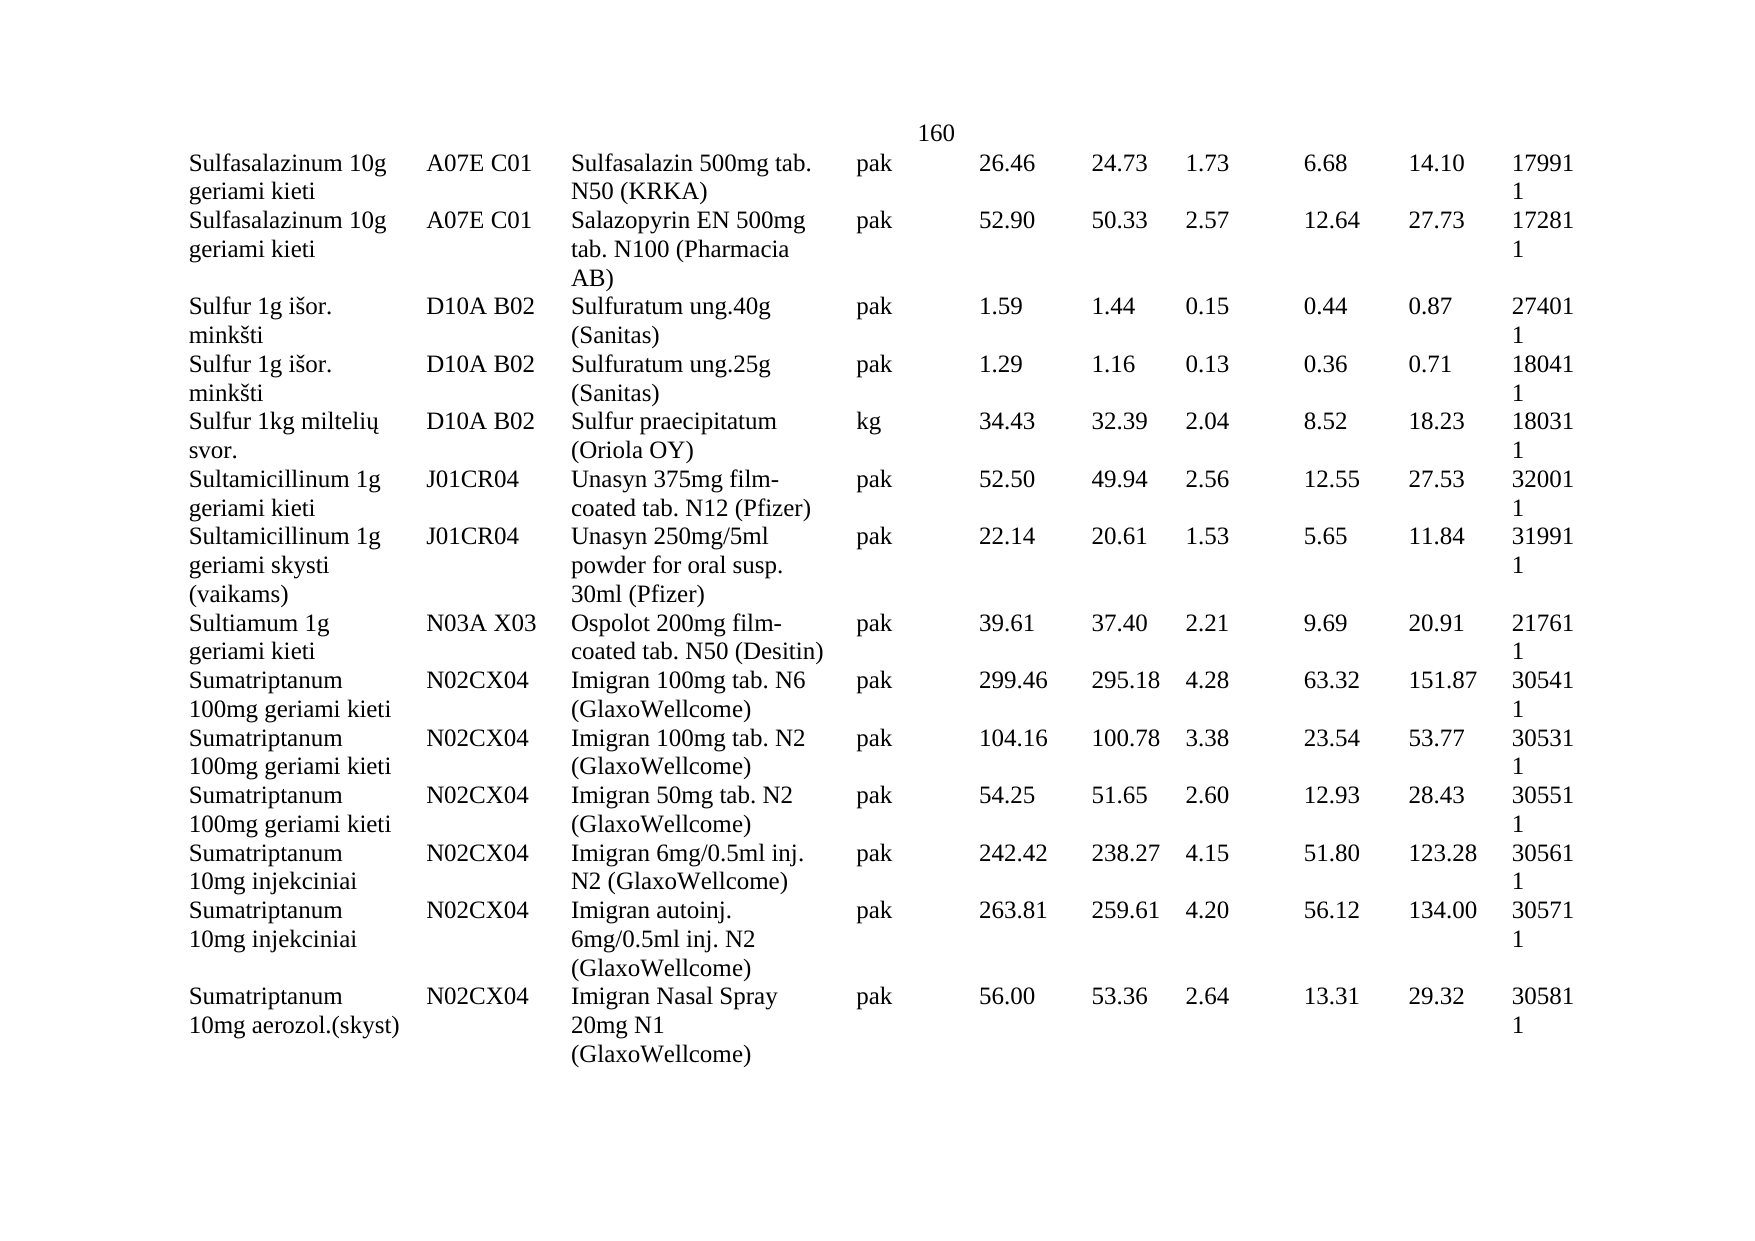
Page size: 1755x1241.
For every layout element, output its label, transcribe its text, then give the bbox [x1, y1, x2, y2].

table_cell 23.54 [1293, 723, 1397, 780]
table_cell N03A X03 [415, 608, 559, 665]
table_cell Sultamicillinum 1g geriami kieti [177, 464, 415, 521]
table_cell 2.04 [1174, 406, 1292, 464]
table_cell Sulfasalazinum 10g geriami kieti [177, 148, 415, 205]
table_cell 104.16 [968, 723, 1080, 780]
table_cell Sulfuratum ung.25g (Sanitas) [560, 349, 845, 406]
table_cell D10A B02 [415, 291, 559, 349]
table_cell Salazopyrin EN 500mg tab. N100 (Pharmacia AB) [560, 205, 845, 291]
table_cell Ospolot 200mg film-coated tab. N50 (Desitin) [560, 608, 845, 665]
table_cell 20.91 [1397, 608, 1500, 665]
table_cell 242.42 [968, 838, 1080, 895]
table_cell 9.69 [1293, 608, 1397, 665]
table_cell 305411 [1500, 665, 1595, 723]
table_cell 3.38 [1174, 723, 1292, 780]
table_cell 27.73 [1397, 205, 1500, 291]
table_cell 4.28 [1174, 665, 1292, 723]
table_cell 0.44 [1293, 291, 1397, 349]
table_cell pak [845, 838, 968, 895]
table_cell 299.46 [968, 665, 1080, 723]
table_cell pak [845, 291, 968, 349]
table_cell Sumatriptanum 100mg geriami kieti [177, 780, 415, 838]
table_cell 1.29 [968, 349, 1080, 406]
table_cell 151.87 [1397, 665, 1500, 723]
table_cell 319911 [1500, 521, 1595, 608]
table_cell 34.43 [968, 406, 1080, 464]
table_cell 12.64 [1293, 205, 1397, 291]
table_cell 295.18 [1080, 665, 1174, 723]
table_cell 274011 [1500, 291, 1595, 349]
table_cell 2.21 [1174, 608, 1292, 665]
table_cell Sulfur 1kg miltelių svor. [177, 406, 415, 464]
table_cell 52.90 [968, 205, 1080, 291]
table_cell Sumatriptanum 10mg injekciniai [177, 838, 415, 895]
table_cell Sulfur praecipitatum (Oriola OY) [560, 406, 845, 464]
table_cell Sulfasalazin 500mg tab. N50 (KRKA) [560, 148, 845, 205]
table_cell 50.33 [1080, 205, 1174, 291]
table_cell Imigran 100mg tab. N6 (GlaxoWellcome) [560, 665, 845, 723]
table_cell 179911 [1500, 148, 1595, 205]
table_cell pak [845, 349, 968, 406]
table_cell 0.87 [1397, 291, 1500, 349]
table_cell 37.40 [1080, 608, 1174, 665]
table_cell Sultamicillinum 1g geriami skysti (vaikams) [177, 521, 415, 608]
table_cell 29.32 [1397, 981, 1500, 1068]
table_cell Imigran Nasal Spray 20mg N1 (GlaxoWellcome) [560, 981, 845, 1068]
table_cell 0.13 [1174, 349, 1292, 406]
table_cell 4.20 [1174, 895, 1292, 981]
table_cell N02CX04 [415, 723, 559, 780]
table_cell 51.80 [1293, 838, 1397, 895]
table_cell 305811 [1500, 981, 1595, 1068]
table_cell Sumatriptanum 100mg geriami kieti [177, 665, 415, 723]
table_cell 14.10 [1397, 148, 1500, 205]
table_cell 54.25 [968, 780, 1080, 838]
table_cell Imigran 100mg tab. N2 (GlaxoWellcome) [560, 723, 845, 780]
table_cell Sulfur 1g išor. minkšti [177, 349, 415, 406]
table_cell 32.39 [1080, 406, 1174, 464]
table_cell pak [845, 205, 968, 291]
table_cell 180311 [1500, 406, 1595, 464]
table_cell 263.81 [968, 895, 1080, 981]
table_cell 24.73 [1080, 148, 1174, 205]
table_cell 12.55 [1293, 464, 1397, 521]
table_cell 2.60 [1174, 780, 1292, 838]
table_cell pak [845, 981, 968, 1068]
table_cell 0.36 [1293, 349, 1397, 406]
table_cell J01CR04 [415, 464, 559, 521]
table_cell J01CR04 [415, 521, 559, 608]
table_cell 305711 [1500, 895, 1595, 981]
table_cell 259.61 [1080, 895, 1174, 981]
table_cell 52.50 [968, 464, 1080, 521]
table_cell 172811 [1500, 205, 1595, 291]
table_cell kg [845, 406, 968, 464]
table_cell 1.59 [968, 291, 1080, 349]
table_cell N02CX04 [415, 838, 559, 895]
table_cell Sulfur 1g išor. minkšti [177, 291, 415, 349]
table_cell 27.53 [1397, 464, 1500, 521]
table_cell 305311 [1500, 723, 1595, 780]
table_cell 63.32 [1293, 665, 1397, 723]
table_cell Sumatriptanum 10mg injekciniai [177, 895, 415, 981]
table_cell pak [845, 723, 968, 780]
table_cell 12.93 [1293, 780, 1397, 838]
table_cell 53.36 [1080, 981, 1174, 1068]
table_cell 20.61 [1080, 521, 1174, 608]
table_cell Imigran 50mg tab. N2 (GlaxoWellcome) [560, 780, 845, 838]
table_cell 51.65 [1080, 780, 1174, 838]
table_cell Sulfasalazinum 10g geriami kieti [177, 205, 415, 291]
table_cell 100.78 [1080, 723, 1174, 780]
table_cell 5.65 [1293, 521, 1397, 608]
table_cell 123.28 [1397, 838, 1500, 895]
table_cell pak [845, 464, 968, 521]
table_cell 1.44 [1080, 291, 1174, 349]
table_cell 1.16 [1080, 349, 1174, 406]
table_cell Sumatriptanum 10mg aerozol.(skyst) [177, 981, 415, 1068]
table_cell Sumatriptanum 100mg geriami kieti [177, 723, 415, 780]
table_cell 39.61 [968, 608, 1080, 665]
table_cell N02CX04 [415, 981, 559, 1068]
table_cell 305611 [1500, 838, 1595, 895]
table_cell 13.31 [1293, 981, 1397, 1068]
table_cell 18.23 [1397, 406, 1500, 464]
table_cell 0.15 [1174, 291, 1292, 349]
table_cell 1.73 [1174, 148, 1292, 205]
table_cell Unasyn 250mg/5ml powder for oral susp. 30ml (Pfizer) [560, 521, 845, 608]
table_cell 2.56 [1174, 464, 1292, 521]
table_cell Imigran autoinj. 6mg/0.5ml inj. N2 (GlaxoWellcome) [560, 895, 845, 981]
table_cell N02CX04 [415, 665, 559, 723]
table_cell 53.77 [1397, 723, 1500, 780]
table_cell 1.53 [1174, 521, 1292, 608]
table_cell pak [845, 148, 968, 205]
table_cell 2.64 [1174, 981, 1292, 1068]
table_cell 238.27 [1080, 838, 1174, 895]
table_cell D10A B02 [415, 406, 559, 464]
table_cell 22.14 [968, 521, 1080, 608]
table_cell pak [845, 608, 968, 665]
table_cell 0.71 [1397, 349, 1500, 406]
table_cell 8.52 [1293, 406, 1397, 464]
table_cell Imigran 6mg/0.5ml inj. N2 (GlaxoWellcome) [560, 838, 845, 895]
table_cell 11.84 [1397, 521, 1500, 608]
table_cell pak [845, 780, 968, 838]
table_cell pak [845, 895, 968, 981]
table_cell 134.00 [1397, 895, 1500, 981]
table_cell Sulfuratum ung.40g (Sanitas) [560, 291, 845, 349]
table_cell 180411 [1500, 349, 1595, 406]
table_cell D10A B02 [415, 349, 559, 406]
table_cell pak [845, 665, 968, 723]
table_cell A07E C01 [415, 148, 559, 205]
table_cell 217611 [1500, 608, 1595, 665]
table_cell Sultiamum 1g geriami kieti [177, 608, 415, 665]
table_cell 305511 [1500, 780, 1595, 838]
table_cell 320011 [1500, 464, 1595, 521]
table_cell 2.57 [1174, 205, 1292, 291]
table_cell 28.43 [1397, 780, 1500, 838]
table_cell N02CX04 [415, 780, 559, 838]
table_cell 26.46 [968, 148, 1080, 205]
table_cell N02CX04 [415, 895, 559, 981]
table_cell 56.00 [968, 981, 1080, 1068]
table_cell A07E C01 [415, 205, 559, 291]
table_cell 56.12 [1293, 895, 1397, 981]
table_cell 4.15 [1174, 838, 1292, 895]
table_cell Unasyn 375mg film-coated tab. N12 (Pfizer) [560, 464, 845, 521]
table_cell 6.68 [1293, 148, 1397, 205]
table_cell pak [845, 521, 968, 608]
table_cell 49.94 [1080, 464, 1174, 521]
